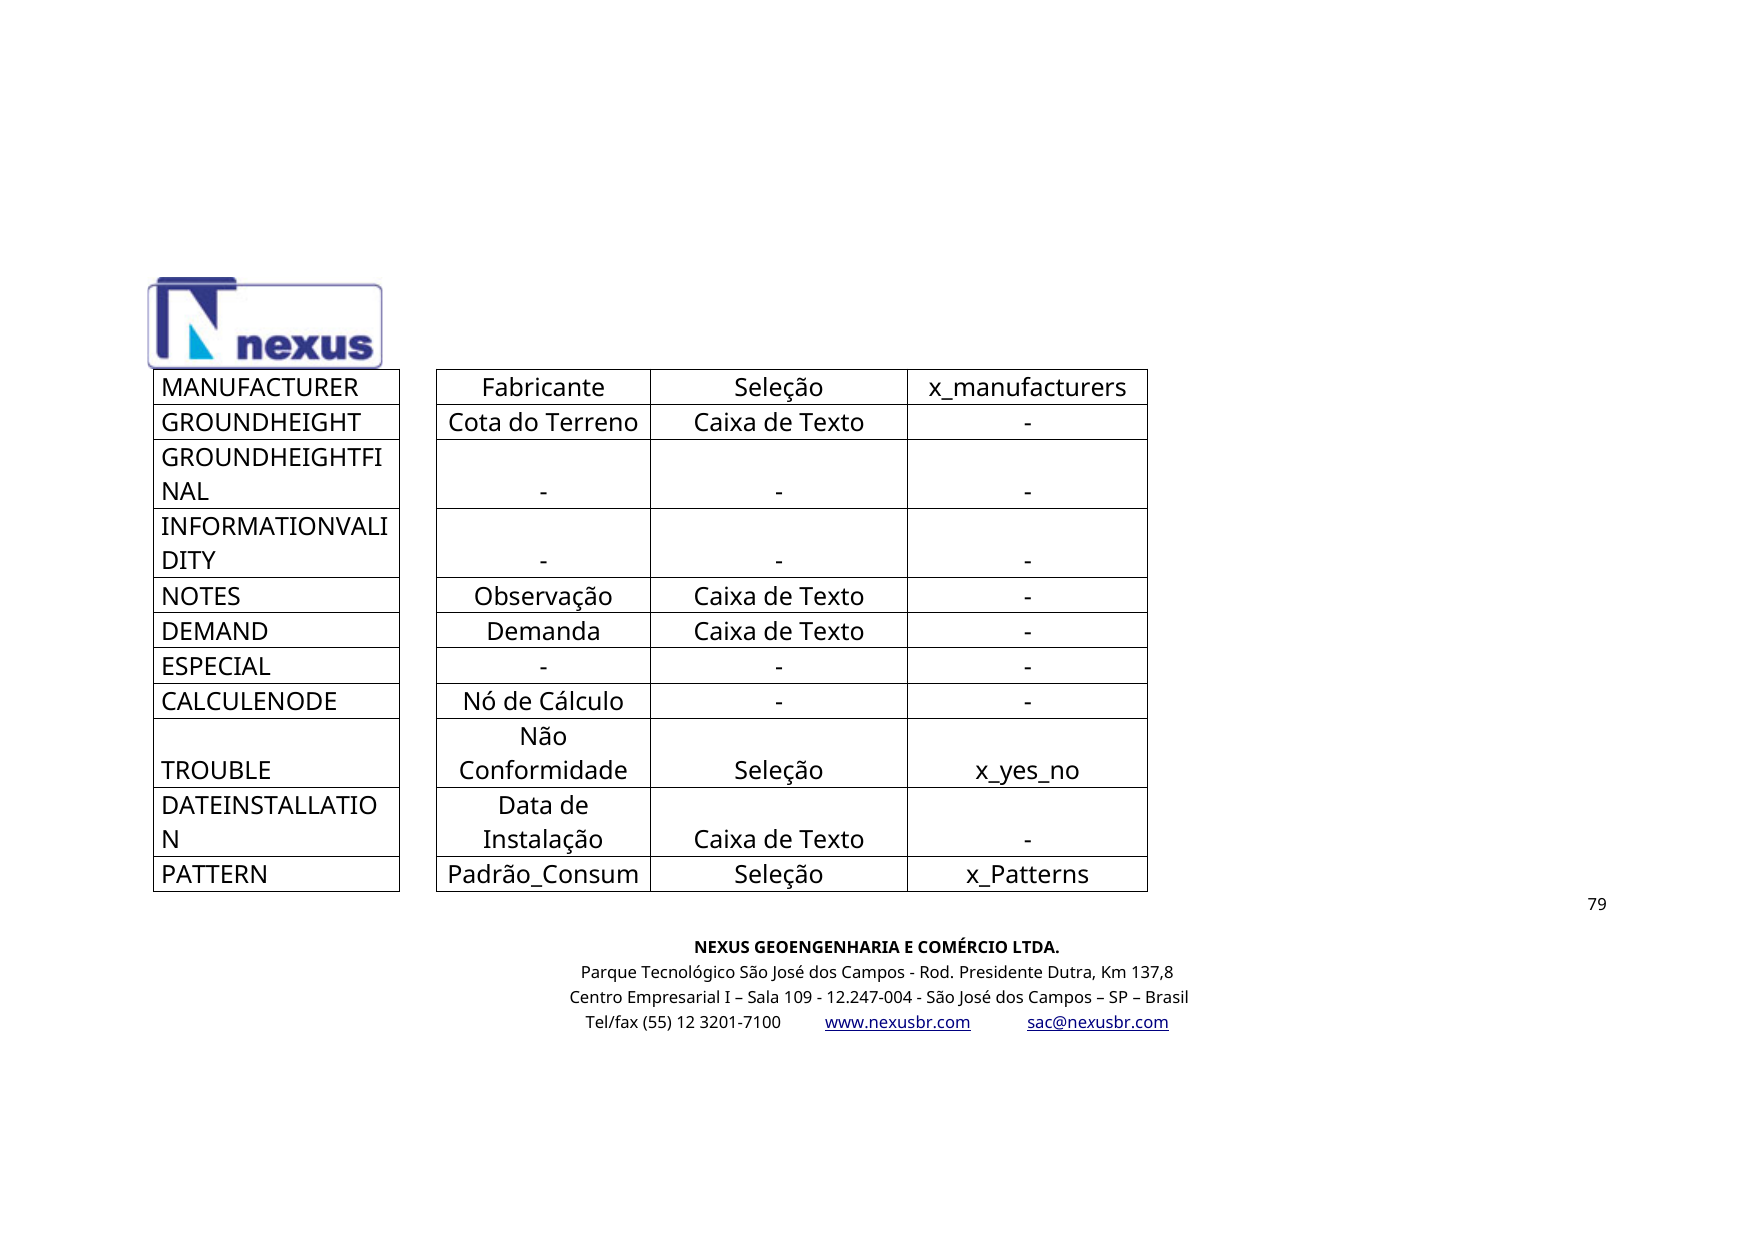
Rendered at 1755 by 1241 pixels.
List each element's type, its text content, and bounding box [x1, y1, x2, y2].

table_cell Nó de Cálculo [437, 684, 650, 717]
table_cell Caixa de Texto [651, 405, 907, 439]
table_cell NOTES [154, 578, 399, 612]
table_cell - [651, 509, 907, 577]
table_cell x_Patterns [908, 857, 1147, 891]
table_cell - [908, 648, 1147, 682]
table_cell INFORMATIONVALIDITY [154, 509, 399, 577]
table_cell DATEINSTALLATION [154, 788, 399, 856]
table_cell - [651, 684, 907, 717]
table_cell Data de Instalação [437, 788, 650, 856]
table_cell [400, 612, 436, 647]
table_cell [400, 508, 436, 577]
table_cell GROUNDHEIGHT [154, 405, 399, 439]
table_cell [400, 647, 436, 682]
table_cell [400, 439, 436, 508]
table_cell x_manufacturers [908, 370, 1147, 404]
table_cell [400, 787, 436, 856]
table_cell GROUNDHEIGHTFINAL [154, 440, 399, 508]
table_cell [400, 718, 436, 787]
table_cell Seleção [651, 857, 907, 891]
table_cell - [437, 509, 650, 577]
table_cell x_yes_no [908, 719, 1147, 787]
table_cell - [651, 648, 907, 682]
table_cell - [908, 405, 1147, 439]
table_cell CALCULENODE [154, 684, 399, 717]
table_cell Demanda [437, 613, 650, 647]
table_cell Fabricante [437, 370, 650, 404]
table_cell - [908, 440, 1147, 508]
table_cell [400, 577, 436, 612]
table_cell PATTERN [154, 857, 399, 891]
table_cell Caixa de Texto [651, 788, 907, 856]
table_cell Seleção [651, 719, 907, 787]
table_cell - [908, 788, 1147, 856]
table_cell Caixa de Texto [651, 578, 907, 612]
table_cell - [437, 440, 650, 508]
table_cell [400, 683, 436, 717]
table_cell [400, 856, 436, 891]
table_cell - [908, 578, 1147, 612]
table_cell - [908, 509, 1147, 577]
table_cell ESPECIAL [154, 648, 399, 682]
table_cell - [437, 648, 650, 682]
table_cell [400, 404, 436, 439]
table_cell Caixa de Texto [651, 613, 907, 647]
table_cell - [908, 684, 1147, 717]
table_cell - [908, 613, 1147, 647]
table_cell - [651, 440, 907, 508]
table_cell Seleção [651, 370, 907, 404]
table_cell Cota do Terreno [437, 405, 650, 439]
table_cell Padrão_Consum [437, 857, 650, 891]
table_cell DEMAND [154, 613, 399, 647]
table_cell MANUFACTURER [154, 370, 399, 404]
table_cell Observação [437, 578, 650, 612]
table_cell Não Conformidade [437, 719, 650, 787]
table_cell TROUBLE [154, 719, 399, 787]
table_cell [400, 369, 436, 404]
